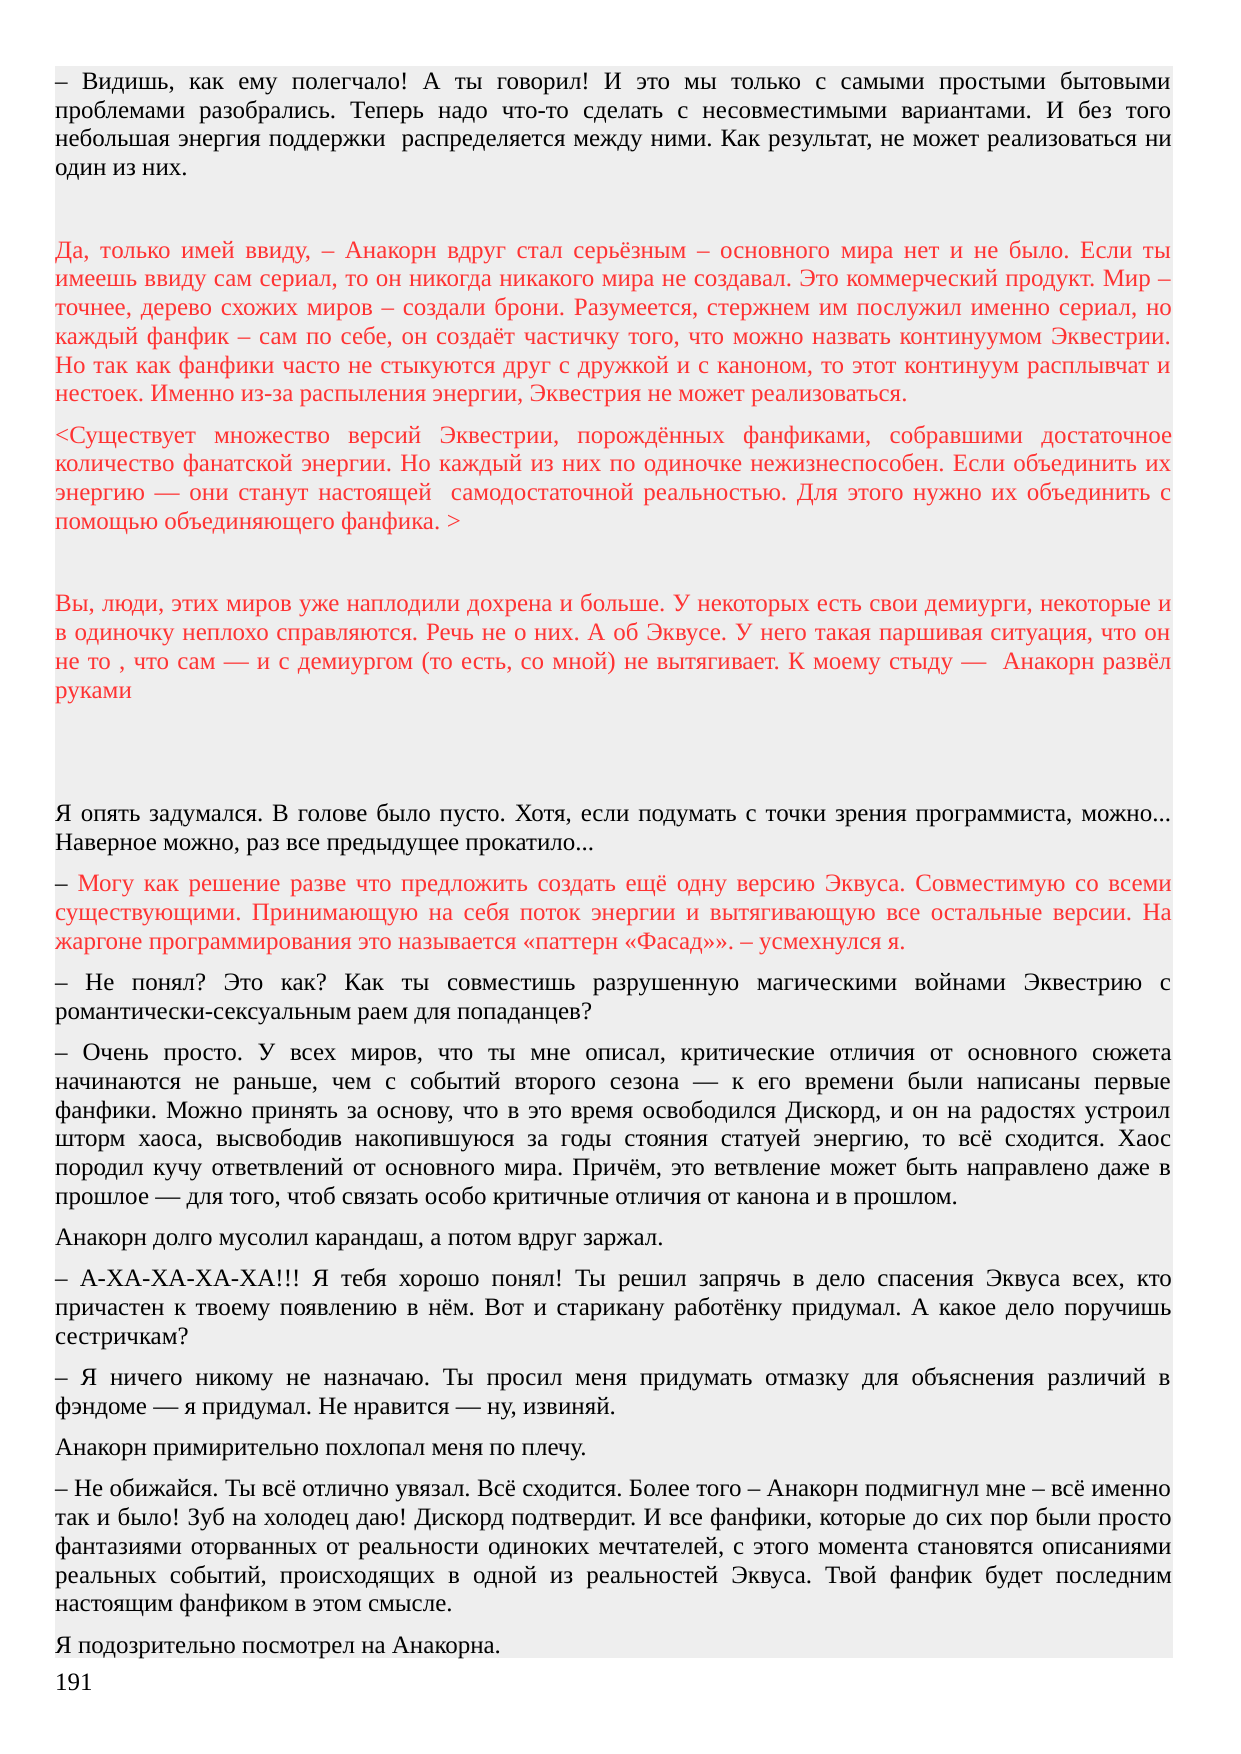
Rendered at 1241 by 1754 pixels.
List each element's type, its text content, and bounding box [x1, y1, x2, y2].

text Анакорн долго мусолил карандаш, а потом вдруг заржал. [55, 1222, 1173, 1251]
text Я подозрительно посмотрел на Анакорна. [55, 1630, 1173, 1658]
text Вы, люди, этих миров уже наплодили дохрена и больше. У некоторых есть свои демиурги, некоторые и в одиночку неплохо справляются. Речь не о них. А об Эквусе. У него такая паршивая ситуация, что он не то , что сам — и с демиургом (то есть, со мной) не вытягивает. К моему стыду — Анакорн развёл руками [55, 588, 1173, 703]
text Я опять задумался. В голове было пусто. Хотя, если подумать с точки зрения программиста, можно... Наверное можно, раз все предыдущее прокатило... [55, 798, 1173, 856]
text – Очень просто. У всех миров, что ты мне описал, критические отличия от основного сюжета начинаются не раньше, чем с событий второго сезона — к его времени были написаны первые фанфики. Можно принять за основу, что в это время освободился Дискорд, и он на радостях устроил шторм хаоса, высвободив накопившуюся за годы стояния статуей энергию, то всё сходится. Хаос породил кучу ответвлений от основного мира. Причём, это ветвление может быть направлено даже в прошлое — для того, чтоб связать особо критичные отличия от канона и в прошлом. [55, 1037, 1173, 1210]
text Да, только имей ввиду, – Анакорн вдруг стал серьёзным – основного мира нет и не было. Если ты имеешь ввиду сам сериал, то он никогда никакого мира не создавал. Это коммерческий продукт. Мир – точнее, дерево схожих миров – создали брони. Разумеется, стержнем им послужил именно сериал, но каждый фанфик – сам по себе, он создаёт частичку того, что можно назвать континуумом Эквестрии. Но так как фанфики часто не стыкуются друг с дружкой и с каноном, то этот континуум расплывчат и нестоек. Именно из-за распыления энергии, Эквестрия не может реализоваться. [55, 235, 1173, 407]
text – Могу как решение разве что предложить создать ещё одну версию Эквуса. Совместимую со всеми существующими. Принимающую на себя поток энергии и вытягивающую все остальные версии. На жаргоне программирования это называется «паттерн «Фасад»». – усмехнулся я. [55, 868, 1173, 955]
text – Видишь, как ему полегчало! А ты говорил! И это мы только с самыми простыми бытовыми проблемами разобрались. Теперь надо что-то сделать с несовместимыми вариантами. И без того небольшая энергия поддержки распределяется между ними. Как результат, не может реализоваться ни один из них. [55, 66, 1173, 181]
text – А-ХА-ХА-ХА-ХА!!! Я тебя хорошо понял! Ты решил запрячь в дело спасения Эквуса всех, кто причастен к твоему появлению в нём. Вот и старикану работёнку придумал. А какое дело поручишь сестричкам? [55, 1263, 1173, 1350]
text – Я ничего никому не назначаю. Ты просил меня придумать отмазку для объяснения различий в фэндоме — я придумал. Не нравится — ну, извиняй. [55, 1362, 1173, 1420]
text – Не понял? Это как? Как ты совместишь разрушенную магическими войнами Эквестрию с романтически-сексуальным раем для попаданцев? [55, 967, 1173, 1025]
text <Существует множество версий Эквестрии, порождённых фанфиками, собравшими достаточное количество фанатской энергии. Но каждый из них по одиночке нежизнеспособен. Если объединить их энергию — они станут настоящей самодостаточной реальностью. Для этого нужно их объединить с помощью объединяющего фанфика. > [55, 420, 1173, 535]
text Анакорн примирительно похлопал меня по плечу. [55, 1432, 1173, 1461]
text – Не обижайся. Ты всё отлично увязал. Всё сходится. Более того – Анакорн подмигнул мне – всё именно так и было! Зуб на холодец даю! Дискорд подтвердит. И все фанфики, которые до сих пор были просто фантазиями оторванных от реальности одиноких мечтателей, с этого момента становятся описаниями реальных событий, происходящих в одной из реальностей Эквуса. Твой фанфик будет последним настоящим фанфиком в этом смысле. [55, 1473, 1173, 1617]
